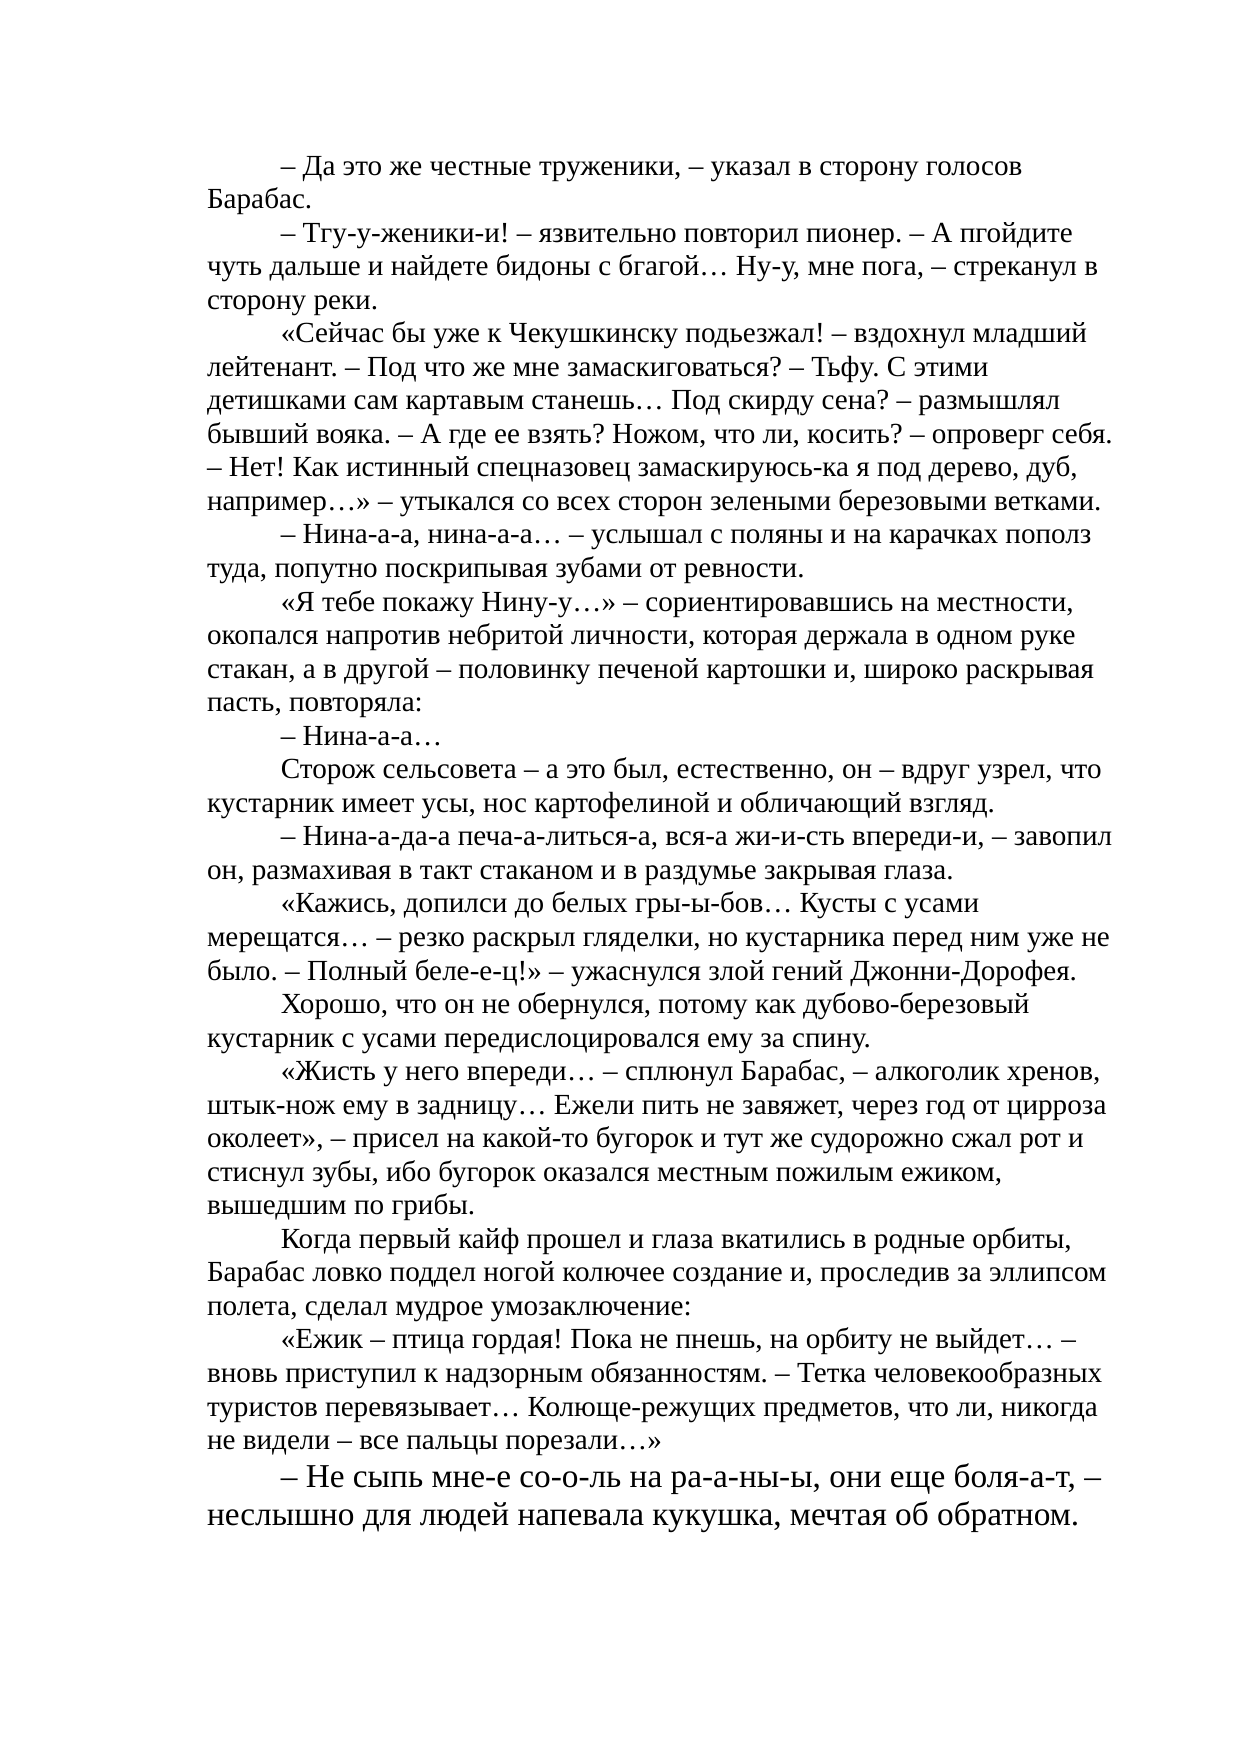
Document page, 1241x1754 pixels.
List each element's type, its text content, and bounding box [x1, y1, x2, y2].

text Хорошо, что он не обернулся, потому как дубово-березовый кустарник с усами передислоцировался ему за спину. [207, 986, 1122, 1053]
text «Сейчас бы уже к Чекушкинску подьезжал! – вздохнул младший лейтенант. – Под что же мне замаскиговаться? – Тьфy. С этими детишками сам картавым станешь… Под скирду сена? – размышлял бывший вояка. – А где ее взять? Ножом, что ли, косить? – опроверг себя. – Нет! Как истинный спецназовец замаскируюсь-ка я под дерево, дуб, например…» – утыкался со всех сторон зелеными березовыми ветками. [207, 315, 1122, 517]
text «Кажись, допилси до белых гры-ы-бов… Кусты с усами мерещатся… – резко раскрыл гляделки, но кустарника перед ним уже не было. – Полный беле-е-ц!» – ужаснулся злой гений Джонни-Дорофея. [207, 886, 1122, 986]
text Когда первый кайф прошел и глаза вкатились в родные орбиты, Барабас ловко поддел ногой колючее создание и, проследив за эллипсом полета, сделал мудрое умозаключение: [207, 1221, 1122, 1322]
text «Жисть у него впереди… – сплюнул Барабас, – алкоголик хренов, штык-нож ему в задницу… Ежели пить не завяжет, через год от цирроза околеет», – присел на какой-то бугорок и тут же судорожно сжал рот и стиснул зубы, ибо бугорок оказался местным пожилым ежиком, вышедшим по грибы. [207, 1053, 1122, 1221]
text – Да это же честные труженики, – указал в сторону голосов Барабас. [207, 148, 1122, 215]
text «Ежик – птица гордая! Пока не пнешь, на орбиту не выйдет… – вновь приступил к надзорным обязанностям. – Тетка человекообразных туристов перевязывает… Колюще-режущих предметов, что ли, никогда не видели – все пальцы порезали…» [207, 1322, 1122, 1456]
text «Я тебе покажу Нину-у…» – сориентировавшись на местности, окопался напротив небритой личности, которая держала в одном руке стакан, а в другой – половинку печеной картошки и, широко раскрывая пасть, повторяла: [207, 584, 1122, 718]
text Сторож сельсовета – а это был, естественно, он – вдруг узрел, что кустарник имеет усы, нос картофелиной и обличающий взгляд. [207, 751, 1122, 818]
text – Нина-а-а, нина-а-а… – услышал с поляны и на карачках пополз туда, попутно поскрипывая зубами от ревности. [207, 517, 1122, 584]
text – Нина-а-а… [207, 718, 1122, 751]
text – Тгу-у-женики-и! – язвительно повторил пионер. – А пгойдите чуть дальше и найдете бидоны с бгагой… Ну-у, мне пога, – стреканул в сторону реки. [207, 215, 1122, 315]
text – Hе сыпь мне-е со-о-ль на ра-а-ны-ы, они еще боля-а-т, – неслышно для людей напевала кукушка, мечтая об обратном. [207, 1456, 1122, 1532]
text – Нина-а-да-а печа-а-литься-а, вся-а жи-и-сть впереди-и, – завопил он, размахивая в такт стаканом и в раздумье закрывая глаза. [207, 818, 1122, 886]
